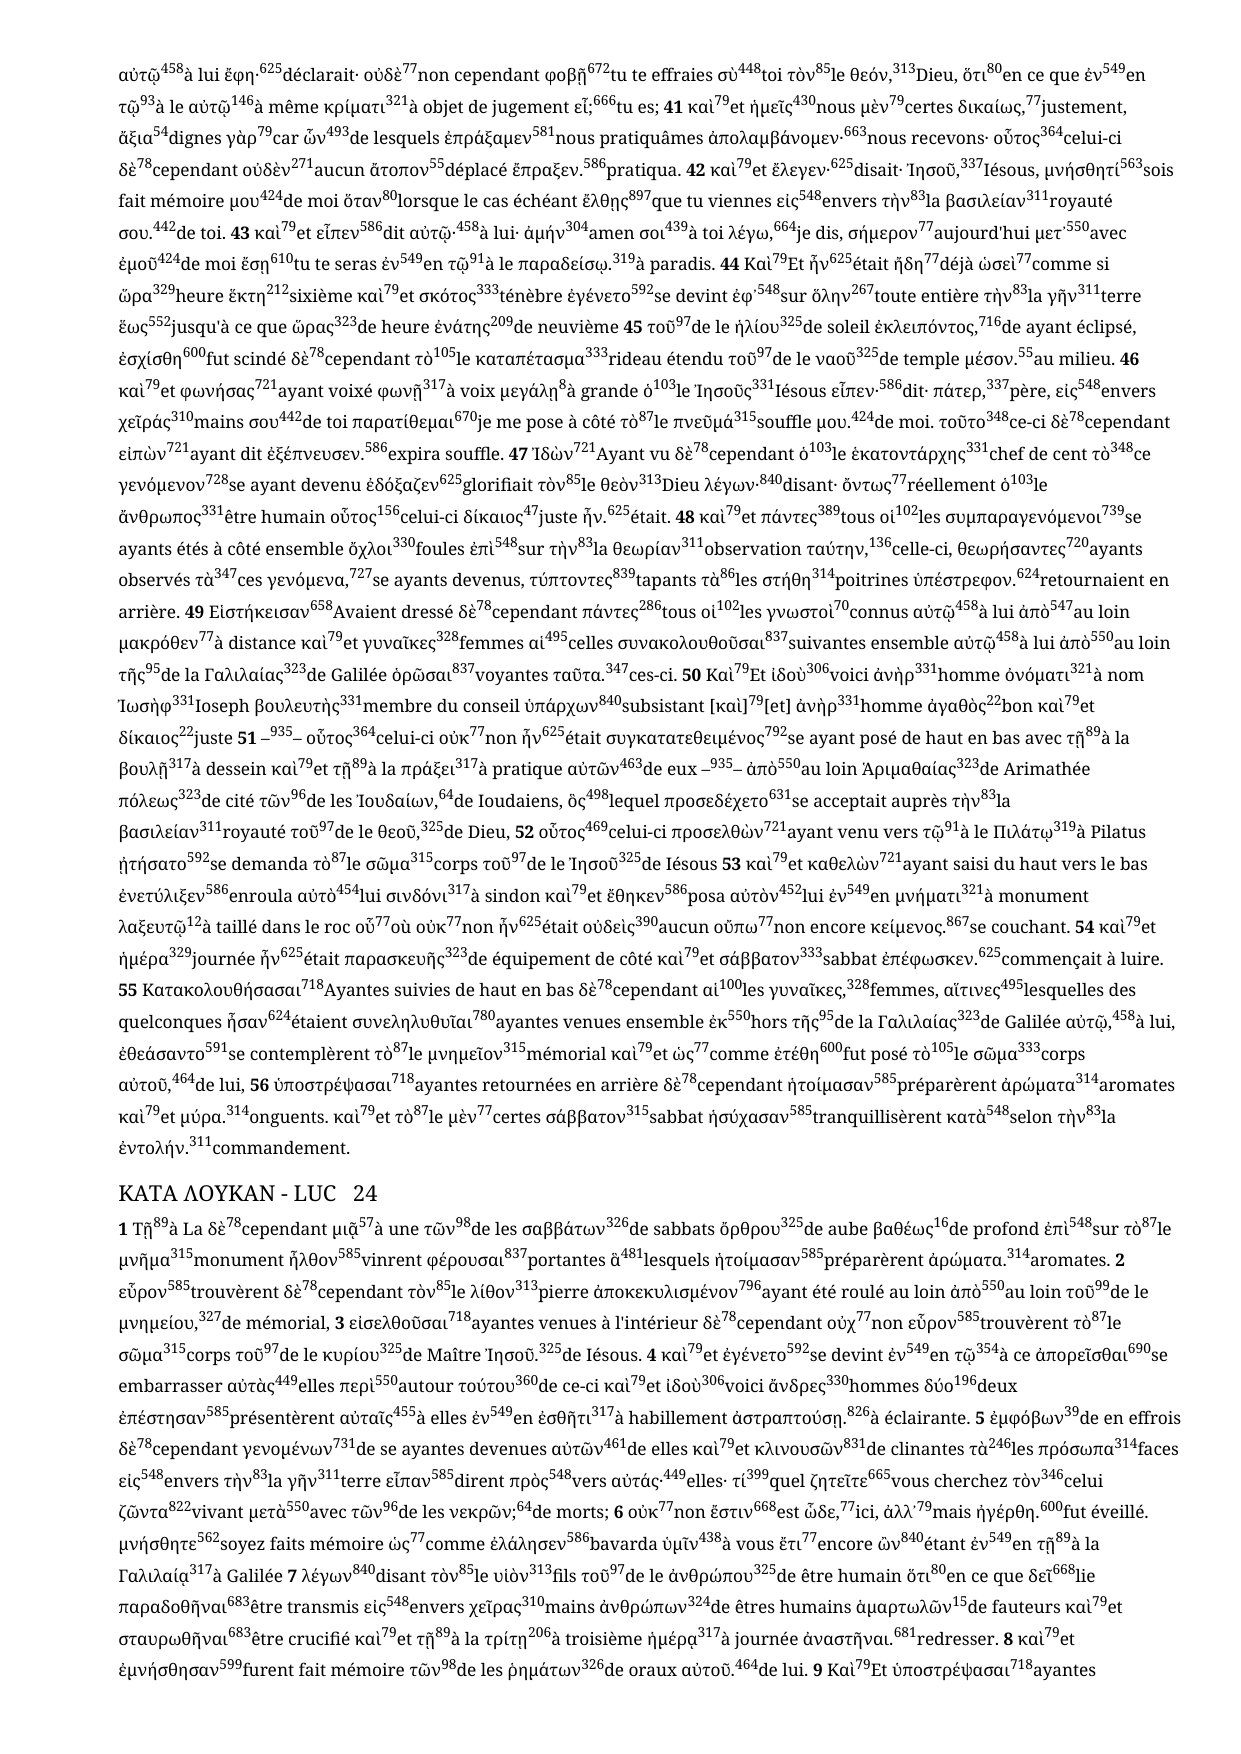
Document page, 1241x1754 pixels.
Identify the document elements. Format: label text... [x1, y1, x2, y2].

text ΚΑΤΑ ΛΟΥΚΑΝ - LUC 24 [118, 1178, 1181, 1208]
text 1 Καὶ79Et ἀναστὰν723ayant redressé ἅπαν289en totalité τὸ105le πλῆθος333multitude αὐτῶν463de eux ἤγαγον585conduisirent αὐτὸν452lui ἐπὶ548sur τὸν85le Πιλᾶτον.313Pilatus. 2 Ἤρξαντο591Se originèrent δὲ78cependant κατηγορεῖν689accuser αὐτοῦ464de lui λέγοντες·839disants· τοῦτον346celui-ci εὕρομεν581nous trouvâmes διαστρέφοντα822tournant de travers τὸ87le ἔθνος315ethnie ἡμῶν423de nous καὶ79et κωλύοντα822empêchant φόρους312impôts Καίσαρι319à Kaesar διδόναι689donner καὶ79et λέγοντα822disant ἑαυτὸν528lui-même χριστὸν313Christ βασιλέα313roi εἶναι.689être. 3 ὁ103le δὲ78cependant Πιλᾶτος331Pilatus ἠρώτησεν586interrogea αὐτὸν452lui λέγων·840disant· σὺ448toi εἶ666tu es ὁ103le βασιλεὺς331roi τῶν96de les Ἰουδαίων;64de Ioudaiens; ὁ469celui δὲ78cependant ἀποκριθεὶς760ayant été répondu αὐτῷ458à lui ἔφη·625déclarait· σὺ448toi λέγεις.666tu dis. 4 ὁ103le δὲ78cependant Πιλᾶτος331Pilatus εἶπεν586dit πρὸς548vers τοὺς84les ἀρχιερεῖς312chefs sacrificateurs καὶ79et τοὺς84les ὄχλους·312foules· οὐδὲν271aucun εὑρίσκω664je trouve αἴτιον55auteur ἐν549en τῷ91à le ἀνθρώπῳ319à être humain τούτῳ.144à celui-ci. 5 οἱ468ceux δὲ78cependant ἐπίσχυον624avaient la ténacité au dessus λέγοντες839disants ὅτι80en ce que ἀνασείει668secoue de bas en haut τὸν85le λαὸν313peuple διδάσκων840enseignant καθ᾽550contre ὅλης279de toute entière τῆς95de la Ἰουδαίας,323de Ioudaia, καὶ77aussi ἀρξάμενος740se ayant originé ἀπὸ550au loin τῆς95de la Γαλιλαίας323de Galilée ἕως551jusqu'à ce que ὧδε.77ici. 6 Πιλᾶτος331Pilatus δὲ78cependant ἀκούσας721ayant écouté ἐπηρώτησεν586surinterrogea εἰ80si ὁ103le ἄνθρωπος331être humain Γαλιλαῖός47Galiléen ἐστιν,668est, 7 καὶ79et ἐπιγνοὺς721ayant reconnu ὅτι80en ce que ἐκ550hors τῆς95de la ἐξουσίας323de autorité Ἡρῴδου325de Hérode ἐστὶν668est ἀνέπεμψεν586manda de bas en haut αὐτὸν452lui πρὸς548vers Ἡρῴδην,313Hérode, ὄντα822étant καὶ77aussi αὐτὸν528lui-même ἐν549en Ἱεροσολύμοις320à Ierosolymas ἐν549en ταύταις141à celles-ci ταῖς88à les ἡμέραις.316à journées. 8 Ὁ103Le δὲ78cependant Ἡρῴδης331Hérode ἰδὼν721ayant vu τὸν85le Ἰησοῦν313Iésous ἐχάρη600fut été de joie λίαν,77extrêmement, ἦν625était γὰρ79car ἐξ550hors ἱκανῶν15de assez-importants χρόνων324de temps θέλων840voulant ἰδεῖν681voir αὐτὸν452lui διὰ548par le fait de τὸ348ce ἀκούειν689écouter περὶ550autour αὐτοῦ464de lui καὶ79et ἤλπιζέν625espérait τι271un quelconque σημεῖον315signe ἰδεῖν681voir ὑπ᾽550sous αὐτοῦ464de lui γινόμενον.851se devenant. 9 ἐπηρώτα625surinterrogeait δὲ78cependant αὐτὸν452lui ἐν549en λόγοις318à discours ἱκανοῖς,9à assez-importants, αὐτὸς469lui δὲ78cependant οὐδὲν375aucun ἀπεκρίνατο592se répondit αὐτῷ.458à lui. 10 εἱστήκεισαν658avaient dressé δὲ78cependant οἱ102les ἀρχιερεῖς330chefs sacrificateurs καὶ79et οἱ102les γραμματεῖς330lettrés εὐτόνως77d'une manière bien tendue κατηγοροῦντες839accusants αὐτοῦ.464de lui. 11 ἐξουθενήσας721ayant exclu comme rien δὲ78cependant αὐτὸν452lui [καὶ]77[aussi] ὁ103le Ἡρῴδης331Hérode σὺν549avec τοῖς92à les στρατεύμασιν320à troupes de soldats αὐτοῦ464de lui καὶ79et ἐμπαίξας721ayant enjoué περιβαλὼν721ayant entouré ἐσθῆτα311habillement λαμπρὰν2brillante ἀνέπεμψεν586manda de bas en haut αὐτὸν452lui τῷ91à le Πιλάτῳ.319à Pilatus. 12 ἐγένοντο591se devinrent δὲ78cependant φίλοι46amis ὅ103le τε79en outre Ἡρῴδης331Hérode καὶ79et ὁ103le Πιλᾶτος331Pilatus ἐν549en αὐτῇ142à même τῇ89à la ἡμέρᾳ317à journée μετ᾽550avec ἀλλήλων·504de les uns les autres· προϋπῆρχον624subsistaient auparavant γὰρ79car ἐν549en ἔχθρᾳ317à haine ὄντες839étants πρὸς548vers αὐτούς.527eux-mêmes. 13 Πιλᾶτος331Pilatus δὲ78cependant συγκαλεσάμενος740se ayant appelé ensemble τοὺς84les ἀρχιερεῖς312chefs sacrificateurs καὶ79et τοὺς84les ἄρχοντας312chefs καὶ79et τὸν85le λαὸν313peuple 14 εἶπεν586dit πρὸς548vers αὐτούς·451eux· προσηνέγκατέ583vous apportâtes μοι420à moi τὸν85le ἄνθρωπον313être humain τοῦτον138celui-ci ὡς80comme ἀποστρέφοντα822détournant τὸν85le λαόν,313peuple, καὶ79et ἰδοὺ306voici ἐγὼ431moi ἐνώπιον552en devant ὑμῶν441de vous ἀνακρίνας721ayant jugé de bas en haut οὐθὲν375aucun εὗρον582je trouvai ἐν549en τῷ91à le ἀνθρώπῳ319à être humain τούτῳ144à celui-ci αἴτιον55auteur ὧν493de lesquels κατηγορεῖτε665vous accusez κατ᾽550contre αὐτοῦ.464de lui. 15 ἀλλ᾽79mais οὐδὲ77non cependant Ἡρῴδης,331Hérode, ἀνέπεμψεν586manda de bas en haut γὰρ79car αὐτὸν452lui πρὸς548vers ἡμᾶς,416nous, καὶ79et ἰδοὺ306voici οὐδὲν392aucun ἄξιον73digne θανάτου325de trépas ἐστὶν668est πεπραγμένον815ayant été pratiqué αὐτῷ·458à lui· 16 παιδεύσας721ayant éduqué οὖν79donc αὐτὸν452lui ἀπολύσω.602je délierai au loin. 17 18 Ἀνέκραγον585Croassèrent de bas en haut δὲ78cependant παμπληθεὶ77en toute multitude λέγοντες·839disants· αἶρε570lève τοῦτον,346celui-ci, ἀπόλυσον554délie au loin δὲ78cependant ἡμῖν419à nous τὸν85le Βαραββᾶν·313Bar-Abba· 19 ὅστις498lequel un quelconque ἦν625était διὰ548par le fait de στάσιν311dressement τινὰ267une quelconque γενομένην724se ayante devenue ἐν549en τῇ89à la πόλει317à cité καὶ79et φόνον313meurtre βληθεὶς760ayant été jeté ἐν549en τῇ89à la φυλακῇ.317à gardiennage. 20 πάλιν77de nouveau δὲ78cependant ὁ103le Πιλᾶτος331Pilatus προσεφώνησεν586voixa auprès αὐτοῖς457à eux θέλων840voulant ἀπολῦσαι681délier au loin τὸν85le Ἰησοῦν.313Iésous. 21 οἱ468ceux δὲ78cependant ἐπεφώνουν624voixaient sur λέγοντες·839disants· σταύρου570crucifie σταύρου570crucifie αὐτόν.452lui. 22 ὁ469celui δὲ78cependant τρίτον77troisièmement εἶπεν586dit πρὸς548vers αὐτούς·451eux· τί163quel γὰρ79car κακὸν55malicieux ἐποίησεν586fit οὗτος;364celui-ci; οὐδὲν271aucun αἴτιον55auteur θανάτου325de trépas εὗρον582je trouvai ἐν549en αὐτῷ·458à lui· παιδεύσας721ayant éduqué οὖν79donc αὐτὸν452lui ἀπολύσω.602je délierai au loin. 23 οἱ468ceux δὲ78cependant ἐπέκειντο630se couchaient sur φωναῖς316à voix μεγάλαις7à grandes αἰτούμενοι866se demandants αὐτὸν452lui σταυρωθῆναι,683être crucifié, καὶ79et κατίσχυον624avaient la ténacité de haut en bas αἱ100les φωναὶ328voix αὐτῶν.463de eux. 24 Καὶ79Et Πιλᾶτος331Pilatus ἐπέκρινεν586adjugea γενέσθαι682se devenir τὸ87le αἴτημα315demande αὐτῶν·463de eux· 25 ἀπέλυσεν586délia au loin δὲ78cependant τὸν346celui διὰ548par le fait de στάσιν311dressement καὶ79et φόνον313meurtre βεβλημένον796ayant été jeté εἰς548envers φυλακὴν311gardiennage ὃν480lequel ᾐτοῦντο,630se demandaient, τὸν85le δὲ78cependant Ἰησοῦν313Iésous παρέδωκεν586transmit τῷ93à le θελήματι321à volonté αὐτῶν.463de eux. 26 Καὶ79Et ὡς80comme ἀπήγαγον585conduisirent au loin αὐτόν,452lui, ἐπιλαβόμενοι739se ayants emparés Σίμωνά313Simon τινα269un quelconque Κυρηναῖον313Cyrénéen ἐρχόμενον849se venant ἀπ᾽550au loin ἀγροῦ325de champ ἐπέθηκαν585surposèrent αὐτῷ458à lui τὸν85le σταυρὸν313croix φέρειν689porter ὄπισθεν552de derrière τοῦ97de le Ἰησοῦ.325de Iésous. 27 Ἠκολούθει625Suivait δὲ78cependant αὐτῷ458à lui πολὺ289nombreux πλῆθος333multitude τοῦ97de le λαοῦ325de peuple καὶ79et γυναικῶν322de femmes αἳ495lesquelles ἐκόπτοντο630se coupaient καὶ79et ἐθρήνουν624faisaient des thrènes αὐτόν.452lui. 28 στραφεὶς760ayant été tourné δὲ78cependant πρὸς548vers αὐτὰς449elles [ὁ]103[le] Ἰησοῦς331Iésous εἶπεν·586dit· θυγατέρες334filles Ἰερουσαλήμ,323de Ierousalem, μὴ77ne pas κλαίετε569pleurez ἐπ᾽548sur ἐμέ·417moi· πλὴν79toutefois ἐφ᾽548sur ἑαυτὰς514vous-mêmes κλαίετε569pleurez καὶ79et ἐπὶ548sur τὰ86les τέκνα314enfants ὑμῶν,441de vous, 29 ὅτι80en ce que ἰδοὺ306voici ἔρχονται673se viennent ἡμέραι328journées ἐν549en αἷς483à lesquelles ἐροῦσιν·605diront· μακάριαι44bienheureuses αἱ100les στεῖραι68stériles καὶ79et αἱ100les κοιλίαι328cavités ventrales αἳ495lesquelles οὐκ77non ἐγέννησαν585engendrèrent καὶ79et μαστοὶ330seins οἳ497lesquels οὐκ77non ἔθρεψαν.585nourrirent. 30 τότε77alors ἄρξονται611se origineront λέγειν689dire τοῖς92à les ὄρεσιν·320à montagnes· πέσετε553tombez ἐφ᾽548sur ἡμᾶς,416nous, καὶ79et τοῖς90à les βουνοῖς·318à collines· καλύψατε553couvrez ἡμᾶς·416nous· 31 ὅτι80en ce que εἰ80si ἐν549en τῷ93à le ὑγρῷ12à humide ξύλῳ321à bois ταῦτα347ces-ci ποιοῦσιν,667font, ἐν549en τῷ93à le ξηρῷ61à sec τί412quel γένηται;905que se devienne; 32 Ἤγοντο635Étaient conduit δὲ78cependant καὶ77aussi ἕτεροι131autres-différents κακοῦργοι70travailleurs du mal δύο196deux σὺν549avec αὐτῷ458à lui ἀναιρεθῆναι.683être saisi de bas en haut. 33 Καὶ79Et ὅτε80lorsque ἦλθον585vinrent ἐπὶ548sur τὸν85le τόπον313lieu τὸν346celui καλούμενον875étant appelé Κρανίον,315Crâne, ἐκεῖ77là ἐσταύρωσαν585crucifièrent αὐτὸν452lui καὶ79et τοὺς84les κακούργους,52travailleurs du mal, ὃν373lequel μὲν79certes ἐκ550hors δεξιῶν66de droits ὃν373lequel δὲ78cependant ἐξ550hors ἀριστερῶν.66de gauches. 34 ⟦ὁ103⟦le δὲ78cependant Ἰησοῦς331Iésous ἔλεγεν·625disait· πάτερ,337père, ἄφες554abandonne αὐτοῖς,457à eux, οὐ77non γὰρ79car οἴδασιν641ont su τί163quel ποιοῦσιν.⟧667font.⟧ διαμεριζόμενοι866se partageants en séparant δὲ78cependant τὰ86les ἱμάτια314himations αὐτοῦ464de lui ἔβαλον585jetèrent κλῆρον.313lot. 35 Καὶ79Et εἱστήκει659avait dressé ὁ103le λαὸς331peuple θεωρῶν.840observant. ἐξεμυκτήριζον624narguaient à l'excès δὲ78cependant καὶ77aussi οἱ102les ἄρχοντες330chefs λέγοντες·839disants· ἄλλους372autres ἔσωσεν,586sauva, σωσάτω556sauve ἑαυτόν,528lui-même, εἰ80si οὗτός364celui-ci ἐστιν668est ὁ103le χριστὸς331Christ τοῦ97de le θεοῦ325de Dieu ὁ103le ἐκλεκτός.71élu. 36 ἐνέπαιξαν585enjouèrent δὲ78cependant αὐτῷ458à lui καὶ77aussi οἱ102les στρατιῶται330soldats προσερχόμενοι,866se venants vers, ὄξος315vinaigre προσφέροντες839apportants αὐτῷ458à lui 37 καὶ79et λέγοντες·839disants· εἰ80si σὺ448toi εἶ666tu es ὁ103le βασιλεὺς331roi τῶν96de les Ἰουδαίων,64de Ioudaiens, σῶσον554sauve σεαυτόν.516toi-même. 38 ἦν625était δὲ78cependant καὶ77aussi ἐπιγραφὴ329épigraphe ἐπ᾽549sur αὐτῷ·458à lui· ὁ103le βασιλεὺς331roi τῶν96de les Ἰουδαίων64de Ioudaiens οὗτος.156celui-ci. 39 Εἷς71Un δὲ78cependant τῶν96de les κρεμασθέντων753de ayants étés suspendus κακούργων64de travailleurs du mal ἐβλασφήμει625blasphémait αὐτὸν452lui λέγων·840disant· οὐχὶ340non pas σὺ448toi εἶ666tu es ὁ103le χριστός;331Christ; σῶσον554sauve σεαυτὸν516toi-même καὶ79et ἡμᾶς.416nous. 40 ἀποκριθεὶς760ayant été répondu δὲ78cependant ὁ103le ἕτερος390autre-différent ἐπιτιμῶν840survalorisant αὐτῷ458à lui ἔφη·625déclarait· οὐδὲ77non cependant φοβῇ672tu te effraies σὺ448toi τὸν85le θεόν,313Dieu, ὅτι80en ce que ἐν549en τῷ93à le αὐτῷ146à même κρίματι321à objet de jugement εἶ;666tu es; 41 καὶ79et ἡμεῖς430nous μὲν79certes δικαίως,77justement, ἄξια54dignes γὰρ79car ὧν493de lesquels ἐπράξαμεν581nous pratiquâmes ἀπολαμβάνομεν·663nous recevons· οὗτος364celui-ci δὲ78cependant οὐδὲν271aucun ἄτοπον55déplacé ἔπραξεν.586pratiqua. 42 καὶ79et ἔλεγεν·625disait· Ἰησοῦ,337Iésous, μνήσθητί563sois fait mémoire μου424de moi ὅταν80lorsque le cas échéant ἔλθῃς897que tu viennes εἰς548envers τὴν83la βασιλείαν311royauté σου.442de toi. 43 καὶ79et εἶπεν586dit αὐτῷ·458à lui· ἀμήν304amen σοι439à toi λέγω,664je dis, σήμερον77aujourd'hui μετ᾽550avec ἐμοῦ424de moi ἔσῃ610tu te seras ἐν549en τῷ91à le παραδείσῳ.319à paradis. 44 Καὶ79Et ἦν625était ἤδη77déjà ὡσεὶ77comme si ὥρα329heure ἕκτη212sixième καὶ79et σκότος333ténèbre ἐγένετο592se devint ἐφ᾽548sur ὅλην267toute entière τὴν83la γῆν311terre ἕως552jusqu'à ce que ὥρας323de heure ἐνάτης209de neuvième 45 τοῦ97de le ἡλίου325de soleil ἐκλειπόντος,716de ayant éclipsé, ἐσχίσθη600fut scindé δὲ78cependant τὸ105le καταπέτασμα333rideau étendu τοῦ97de le ναοῦ325de temple μέσον.55au milieu. 46 καὶ79et φωνήσας721ayant voixé φωνῇ317à voix μεγάλῃ8à grande ὁ103le Ἰησοῦς331Iésous εἶπεν·586dit· πάτερ,337père, εἰς548envers χεῖράς310mains σου442de toi παρατίθεμαι670je me pose à côté τὸ87le πνεῦμά315souffle μου.424de moi. τοῦτο348ce-ci δὲ78cependant εἰπὼν721ayant dit ἐξέπνευσεν.586expira souffle. 47 Ἰδὼν721Ayant vu δὲ78cependant ὁ103le ἑκατοντάρχης331chef de cent τὸ348ce γενόμενον728se ayant devenu ἐδόξαζεν625glorifiait τὸν85le θεὸν313Dieu λέγων·840disant· ὄντως77réellement ὁ103le ἄνθρωπος331être humain οὗτος156celui-ci δίκαιος47juste ἦν.625était. 48 καὶ79et πάντες389tous οἱ102les συμπαραγενόμενοι739se ayants étés à côté ensemble ὄχλοι330foules ἐπὶ548sur τὴν83la θεωρίαν311observation ταύτην,136celle-ci, θεωρήσαντες720ayants observés τὰ347ces γενόμενα,727se ayants devenus, τύπτοντες839tapants τὰ86les στήθη314poitrines ὑπέστρεφον.624retournaient en arrière. 49 Εἱστήκεισαν658Avaient dressé δὲ78cependant πάντες286tous οἱ102les γνωστοὶ70connus αὐτῷ458à lui ἀπὸ547au loin μακρόθεν77à distance καὶ79et γυναῖκες328femmes αἱ495celles συνακολουθοῦσαι837suivantes ensemble αὐτῷ458à lui ἀπὸ550au loin τῆς95de la Γαλιλαίας323de Galilée ὁρῶσαι837voyantes ταῦτα.347ces-ci. 50 Καὶ79Et ἰδοὺ306voici ἀνὴρ331homme ὀνόματι321à nom Ἰωσὴφ331Ioseph βουλευτὴς331membre du conseil ὑπάρχων840subsistant [καὶ]79[et] ἀνὴρ331homme ἀγαθὸς22bon καὶ79et δίκαιος22juste 51 –935– οὗτος364celui-ci οὐκ77non ἦν625était συγκατατεθειμένος792se ayant posé de haut en bas avec τῇ89à la βουλῇ317à dessein καὶ79et τῇ89à la πράξει317à pratique αὐτῶν463de eux –935– ἀπὸ550au loin Ἁριμαθαίας323de Arimathée πόλεως323de cité τῶν96de les Ἰουδαίων,64de Ioudaiens, ὃς498lequel προσεδέχετο631se acceptait auprès τὴν83la βασιλείαν311royauté τοῦ97de le θεοῦ,325de Dieu, 52 οὗτος469celui-ci προσελθὼν721ayant venu vers τῷ91à le Πιλάτῳ319à Pilatus ᾐτήσατο592se demanda τὸ87le σῶμα315corps τοῦ97de le Ἰησοῦ325de Iésous 53 καὶ79et καθελὼν721ayant saisi du haut vers le bas ἐνετύλιξεν586enroula αὐτὸ454lui σινδόνι317à sindon καὶ79et ἔθηκεν586posa αὐτὸν452lui ἐν549en μνήματι321à monument λαξευτῷ12à taillé dans le roc οὗ77où οὐκ77non ἦν625était οὐδεὶς390aucun οὔπω77non encore κείμενος.867se couchant. 54 καὶ79et ἡμέρα329journée ἦν625était παρασκευῆς323de équipement de côté καὶ79et σάββατον333sabbat ἐπέφωσκεν.625commençait à luire. 55 Κατακολουθήσασαι718Ayantes suivies de haut en bas δὲ78cependant αἱ100les γυναῖκες,328femmes, αἵτινες495lesquelles des quelconques ἦσαν624étaient συνεληλυθυῖαι780ayantes venues ensemble ἐκ550hors τῆς95de la Γαλιλαίας323de Galilée αὐτῷ,458à lui, ἐθεάσαντο591se contemplèrent τὸ87le μνημεῖον315mémorial καὶ79et ὡς77comme ἐτέθη600fut posé τὸ105le σῶμα333corps αὐτοῦ,464de lui, 56 ὑποστρέψασαι718ayantes retournées en arrière δὲ78cependant ἡτοίμασαν585préparèrent ἀρώματα314aromates καὶ79et μύρα.314onguents. καὶ79et τὸ87le μὲν77certes σάββατον315sabbat ἡσύχασαν585tranquillisèrent κατὰ548selon τὴν83la ἐντολήν.311commandement. [118, 59, 1181, 1160]
text 1 Τῇ89à La δὲ78cependant μιᾷ57à une τῶν98de les σαββάτων326de sabbats ὄρθρου325de aube βαθέως16de profond ἐπὶ548sur τὸ87le μνῆμα315monument ἦλθον585vinrent φέρουσαι837portantes ἃ481lesquels ἡτοίμασαν585préparèrent ἀρώματα.314aromates. 2 εὗρον585trouvèrent δὲ78cependant τὸν85le λίθον313pierre ἀποκεκυλισμένον796ayant été roulé au loin ἀπὸ550au loin τοῦ99de le μνημείου,327de mémorial, 3 εἰσελθοῦσαι718ayantes venues à l'intérieur δὲ78cependant οὐχ77non εὗρον585trouvèrent τὸ87le σῶμα315corps τοῦ97de le κυρίου325de Maître Ἰησοῦ.325de Iésous. 4 καὶ79et ἐγένετο592se devint ἐν549en τῷ354à ce ἀπορεῖσθαι690se embarrasser αὐτὰς449elles περὶ550autour τούτου360de ce-ci καὶ79et ἰδοὺ306voici ἄνδρες330hommes δύο196deux ἐπέστησαν585présentèrent αὐταῖς455à elles ἐν549en ἐσθῆτι317à habillement ἀστραπτούσῃ.826à éclairante. 5 ἐμφόβων39de en effrois δὲ78cependant γενομένων731de se ayantes devenues αὐτῶν461de elles καὶ79et κλινουσῶν831de clinantes τὰ246les πρόσωπα314faces εἰς548envers τὴν83la γῆν311terre εἶπαν585dirent πρὸς548vers αὐτάς·449elles· τί399quel ζητεῖτε665vous cherchez τὸν346celui ζῶντα822vivant μετὰ550avec τῶν96de les νεκρῶν;64de morts; 6 οὐκ77non ἔστιν668est ὧδε,77ici, ἀλλ᾽79mais ἠγέρθη.600fut éveillé. μνήσθητε562soyez faits mémoire ὡς77comme ἐλάλησεν586bavarda ὑμῖν438à vous ἔτι77encore ὢν840étant ἐν549en τῇ89à la Γαλιλαίᾳ317à Galilée 7 λέγων840disant τὸν85le υἱὸν313fils τοῦ97de le ἀνθρώπου325de être humain ὅτι80en ce que δεῖ668lie παραδοθῆναι683être transmis εἰς548envers χεῖρας310mains ἀνθρώπων324de êtres humains ἁμαρτωλῶν15de fauteurs καὶ79et σταυρωθῆναι683être crucifié καὶ79et τῇ89à la τρίτῃ206à troisième ἡμέρᾳ317à journée ἀναστῆναι.681redresser. 8 καὶ79et ἐμνήσθησαν599furent fait mémoire τῶν98de les ῥημάτων326de oraux αὐτοῦ.464de lui. 9 Καὶ79Et ὑποστρέψασαι718ayantes retournées en arrière ἀπὸ550au loin τοῦ99de le μνημείου327de mémorial ἀπήγγειλαν585rapportèrent annonce ταῦτα347ces-ci πάντα270tous τοῖς90à les ἕνδεκα58à onze καὶ79et πᾶσιν274à tous τοῖς90à les λοιποῖς.377à restants. 10 ἦσαν624étaient δὲ78cependant ἡ101la Μαγδαληνὴ329Magdalene Μαρία329Maria καὶ79et Ἰωάννα329Ioanna καὶ79et Μαρία329Maria ἡ362celle Ἰακώβου325de Iakobos καὶ79et αἱ100les λοιπαὶ387restantes σὺν549avec αὐταῖς.455à elles. ἔλεγον624disaient πρὸς548vers τοὺς84les ἀποστόλους312envoyés ταῦτα,347ces-ci, 11 καὶ79et ἐφάνησαν599furent apparu en lumière ἐνώπιον552en devant αὐτῶν463de eux ὡσεὶ80comme si λῆρος331radotage τὰ104les ῥήματα332oraux ταῦτα,157ces-ci, καὶ79et ἠπίστουν624croyaient pas αὐταῖς.455à elles. 12 Ὁ103Le δὲ78cependant Πέτρος331Pierre ἀναστὰς721ayant redressé ἔδραμεν586courut ἐπὶ548sur τὸ87le μνημεῖον315mémorial καὶ79et παρακύψας721ayant penché à côté βλέπει668regarde τὰ86les ὀθόνια314étoffes de lins μόνα,116seuls, καὶ79et ἀπῆλθεν586éloigna πρὸς548vers ἑαυτὸν528lui-même θαυμάζων840étonnant τὸ348ce γεγονός.772ayant devenu. 13 Καὶ79Et ἰδοὺ306voici δύο70deux ἐξ550hors αὐτῶν463de eux ἐν549en αὐτῇ142à même τῇ89à la ἡμέρᾳ317à journée ἦσαν624étaient πορευόμενοι866se allants εἰς548envers κώμην311village ἀπέχουσαν820tenante au loin σταδίους312stades ἑξήκοντα178soixante ἀπὸ550au loin Ἰερουσαλήμ,323de Ierousalem, ᾗ484à laquelle ὄνομα333nom Ἐμμαοῦς,329Emmaous, 14 καὶ79et αὐτοὶ468eux ὡμίλουν624conversaient πρὸς548vers ἀλλήλους501les uns les autres περὶ550autour πάντων282de tous τῶν359de ces συμβεβηκότων779de ayants arrivés avec τούτων.359de ces-ci. 15 καὶ79et ἐγένετο592se devint ἐν549en τῷ354à ce ὁμιλεῖν689converser αὐτοὺς451eux καὶ79et συζητεῖν689chercher ensemble καὶ79et αὐτὸς542lui-même Ἰησοῦς331Iésous ἐγγίσας721ayant approché συνεπορεύετο631se allait avec αὐτοῖς,457à eux, 16 οἱ102les δὲ78cependant ὀφθαλμοὶ330yeux αὐτῶν463de eux ἐκρατοῦντο635étaient saisi avec force τοῦ360de ce μὴ77ne pas ἐπιγνῶναι681reconnaître αὐτόν.452lui. 17 εἶπεν586dit δὲ78cependant πρὸς548vers αὐτούς·451eux· τίνες409quels οἱ102les λόγοι330discours οὗτοι155ceux-ci οὓς479lesquels ἀντιβάλλετε665vous jetez en échange πρὸς548vers ἀλλήλους501les uns les autres περιπατοῦντες;839piétinants autour; καὶ79et ἐστάθησαν599furent dressé σκυθρωποί.70airs maussades. 18 ἀποκριθεὶς760ayant été répondu δὲ78cependant εἷς71un ὀνόματι321à nom Κλεοπᾶς331Kléopas εἶπεν586dit πρὸς548vers αὐτόν·452lui· σὺ448toi μόνος132seul παροικεῖς666tu habites maison à côté Ἰερουσαλὴμ311Ierousalem καὶ79et οὐκ77non ἔγνως584tu connus τὰ347ces γενόμενα727se ayants devenus ἐν549en αὐτῇ456à elle ἐν549en ταῖς88à les ἡμέραις316à journées ταύταις;141à celles-ci; 19 καὶ79et εἶπεν586dit αὐτοῖς·457à eux· ποῖα;398quels; οἱ468ceux δὲ78cependant εἶπαν585dirent αὐτῷ·458à lui· τὰ347ces περὶ550autour Ἰησοῦ325de Iésous τοῦ97de le Ναζαρηνοῦ,16de Nazarénien, ὃς498lequel ἐγένετο592se devint ἀνὴρ331homme προφήτης331prophète δυνατὸς22puissant ἐν549en ἔργῳ321à travail καὶ79et λόγῳ319à discours ἐναντίον552en-présence τοῦ97de le θεοῦ325de Dieu καὶ79et παντὸς281de tout τοῦ97de le λαοῦ,325de peuple, 20 ὅπως77de telle manière que τε79en outre παρέδωκαν585transmirent αὐτὸν452lui οἱ102les ἀρχιερεῖς330chefs sacrificateurs καὶ79et οἱ102les ἄρχοντες330chefs ἡμῶν423de nous εἰς548envers κρίμα315objet de jugement θανάτου325de trépas καὶ79et ἐσταύρωσαν585crucifièrent αὐτόν.452lui. 21 ἡμεῖς430nous δὲ78cependant ἠλπίζομεν620nous espérions ὅτι80en ce que αὐτός469lui ἐστιν668est ὁ364celui μέλλων840imminant λυτροῦσθαι690se rançonner τὸν85le Ἰσραήλ·313Israël· ἀλλά79mais γε340du moins καὶ77aussi σὺν549avec πᾶσιν276à tous τούτοις353à ces-ci τρίτην201troisième ταύτην136celle-ci ἡμέραν311journée ἄγει668conduit ἀφ᾽550au loin οὗ492de lequel ταῦτα365ces-ci ἐγένετο.592se devint. 22 ἀλλὰ79mais καὶ77aussi γυναῖκές328femmes τινες284des quelconques ἐξ550hors ἡμῶν423de nous ἐξέστησαν585extasièrent ἡμᾶς,416nous, γενόμεναι737se ayantes devenues ὀρθριναὶ68matinales ἐπὶ548sur τὸ87le μνημεῖον,315mémorial, 23 καὶ79et μὴ77ne pas εὑροῦσαι718ayantes trouvées τὸ87le σῶμα315corps αὐτοῦ464de lui ἦλθον585vinrent λέγουσαι837disantes καὶ77aussi ὀπτασίαν311apparition ἀγγέλων324de anges ἑωρακέναι,686avoir vu, οἳ497lesquels λέγουσιν667disent αὐτὸν452lui ζῆν.689vivre. 24 καὶ79et ἀπῆλθόν585éloignèrent τινες389des quelconques τῶν357de ceux σὺν549avec ἡμῖν419à nous ἐπὶ548sur τὸ87le μνημεῖον315mémorial καὶ79et εὗρον585trouvèrent οὕτως77ainsi καθὼς77de haut en bas comme καὶ77aussi αἱ100les γυναῖκες328femmes εἶπον,585dirent, αὐτὸν452lui δὲ78cependant οὐκ77non εἶδον.585virent. 25 Καὶ79Et αὐτὸς469lui εἶπεν586dit πρὸς548vers αὐτούς·451eux· ὦ340O ἀνόητοι75inintelligents καὶ79et βραδεῖς75lents τῇ89à la καρδίᾳ317à coeur τοῦ360de ce πιστεύειν689croire ἐπὶ549sur πᾶσιν379à tous οἷς487à lesquels ἐλάλησαν585bavardèrent οἱ102les προφῆται·330prophètes· 26 οὐχὶ340non pas ταῦτα347ces-ci ἔδει625liait παθεῖν681souffrir τὸν85le χριστὸν313Christ καὶ79et εἰσελθεῖν681venir à l'intérieur εἰς548envers τὴν83la δόξαν311gloire αὐτοῦ;464de lui; 27 καὶ79et ἀρξάμενος740se ayant originé ἀπὸ550au loin Μωϋσέως325de Môusês καὶ79et ἀπὸ550au loin πάντων280de tous τῶν96de les προφητῶν324de prophètes διερμήνευσεν586interpréta en détail αὐτοῖς457à eux ἐν549en πάσαις272à toutes ταῖς88à les γραφαῖς316à graphes τὰ347ces περὶ550autour ἑαυτοῦ.537de lui-même. 28 Καὶ79Et ἤγγισαν585approchèrent εἰς548envers τὴν83la κώμην311village οὗ77où ἐπορεύοντο,630se allaient, καὶ79et αὐτὸς469lui προσεποιήσατο592se fit auprès πορρώτερον77plus loin devant πορεύεσθαι.690se aller. 29 καὶ79et παρεβιάσαντο591se furent violent auprès αὐτὸν452lui λέγοντες·839disants· μεῖνον554reste μεθ᾽550avec ἡμῶν,423de nous, ὅτι80en ce que πρὸς548vers ἑσπέραν311soirée ἐστὶν668est καὶ79et κέκλικεν642a cliné ἤδη77déjà ἡ101la ἡμέρα.329journée. καὶ79et εἰσῆλθεν586vint à l'intérieur τοῦ360de ce μεῖναι681rester σὺν549avec αὐτοῖς.457à eux. 30 καὶ79et ἐγένετο592se devint ἐν549en τῷ354à ce κατακλιθῆναι683être cliné de haut en bas αὐτὸν452lui μετ᾽550avec αὐτῶν463de eux λαβὼν721ayant pris τὸν85le ἄρτον313pain εὐλόγησεν586élogia καὶ79et κλάσας721ayant cassé ἐπεδίδου625donnait de surcroît αὐτοῖς,457à eux, 31 αὐτῶν463de eux δὲ78cependant διηνοίχθησαν599furent entrouvert οἱ102les ὀφθαλμοὶ330yeux καὶ79et ἐπέγνωσαν585reconnurent αὐτόν·452lui· καὶ79et αὐτὸς469lui ἄφαντος47disparaissant ἐγένετο592se devint ἀπ᾽550au loin αὐτῶν.463de eux. 32 καὶ79et εἶπαν585dirent πρὸς548vers ἀλλήλους·501les uns les autres· οὐχὶ340non pas ἡ101la καρδία329coeur ἡμῶν423de nous καιομένη889étante allumée ἦν625était [ἐν549[en ἡμῖν]419à nous] ὡς80comme ἐλάλει625bavardait ἡμῖν419à nous ἐν549en τῇ89à la ὁδῷ,317à chemin, ὡς80comme διήνοιγεν625entrouvrait ἡμῖν419à nous τὰς82les γραφάς;310graphes; 33 Καὶ79Et ἀναστάντες720ayants redressés αὐτῇ142à même τῇ89à la ὥρᾳ317à heure ὑπέστρεψαν585retournèrent en arrière εἰς548envers Ἰερουσαλὴμ311Ierousalem καὶ79et εὗρον585trouvèrent ἠθροισμένους795ayants étés réunis τοὺς84les ἕνδεκα52onze καὶ79et τοὺς345ceux σὺν549avec αὐτοῖς,457à eux, 34 λέγοντας821disants ὅτι80en ce que ὄντως77réellement ἠγέρθη600fut éveillé ὁ103le κύριος331Maître καὶ79et ὤφθη600fut vu Σίμωνι.319à Simon. 35 καὶ79et αὐτοὶ468eux ἐξηγοῦντο630se racontaient τὰ347ces ἐν549en τῇ89à la ὁδῷ317à chemin καὶ79et ὡς77comme ἐγνώσθη600fut connu αὐτοῖς457à eux ἐν549en τῇ89à la κλάσει317à cassure τοῦ97de le ἄρτου.325de pain. 36 Ταῦτα347Ces-ci δὲ78cependant αὐτῶν463de eux λαλούντων833de bavardants αὐτὸς542lui-même ἔστη586dressa ἐν549en μέσῳ61à au milieu αὐτῶν463de eux καὶ79et λέγει668dit αὐτοῖς·457à eux· εἰρήνη329paix ὑμῖν.438à vous. 37 πτοηθέντες759ayants étés terrifiés δὲ78cependant καὶ79et ἔμφοβοι46en effrois γενόμενοι739se ayants devenus ἐδόκουν624estimaient πνεῦμα315souffle θεωρεῖν.689observer. 38 καὶ79et εἶπεν586dit αὐτοῖς·457à eux· τί399quel τεταραγμένοι812ayants étés troublés ἐστὲ665vous êtes καὶ79et διὰ548par le fait de τί399quel διαλογισμοὶ330calculs au-travers ἀναβαίνουσιν667montent ἐν549en τῇ89à la καρδίᾳ317à coeur ὑμῶν;441de vous; 39 ἴδετε553voyez τὰς82les χεῖράς310mains μου424de moi καὶ79et τοὺς84les πόδας312pieds μου424de moi ὅτι80en ce que ἐγώ431moi εἰμι664je suis αὐτός·469lui· ψηλαφήσατέ553palpez με417moi καὶ79et ἴδετε,553voyez, ὅτι80en ce que πνεῦμα333souffle σάρκα311chair καὶ79et ὀστέα314os οὐκ77non ἔχει668a καθὼς77de haut en bas comme ἐμὲ417moi θεωρεῖτε665vous observez ἔχοντα.822ayant. 40 καὶ79et τοῦτο348ce-ci εἰπὼν721ayant dit ἔδειξεν586montra αὐτοῖς457à eux τὰς242les χεῖρας310mains καὶ79et τοὺς244les πόδας.312pieds. 41 ἔτι77encore δὲ78cependant ἀπιστούντων833de croyants pas αὐτῶν463de eux ἀπὸ550au loin τῆς95de la χαρᾶς323de joie καὶ79et θαυμαζόντων833de étonnants εἶπεν586dit αὐτοῖς·457à eux· ἔχετέ665vous avez τι271un quelconque βρώσιμον55consommable ἐνθάδε;77ici-même; 42 οἱ468ceux δὲ78cependant ἐπέδωκαν585donnèrent de surcroît αὐτῷ458à lui ἰχθύος325de poisson ὀπτοῦ16de grillé μέρος·315part· 43 καὶ79et λαβὼν721ayant pris ἐνώπιον552en devant αὐτῶν463de eux ἔφαγεν.586mangea. 44 Εἶπεν586Dit δὲ78cependant πρὸς548vers αὐτούς·451eux· οὗτοι363ceux-ci οἱ102les λόγοι330discours μου424de moi οὓς479lesquels ἐλάλησα582je bavardai πρὸς548vers ὑμᾶς436vous ἔτι77encore ὢν840étant σὺν549avec ὑμῖν,438à vous, ὅτι80en ce que δεῖ668lie πληρωθῆναι683être fait plénitude πάντα270tous τὰ347ces γεγραμμένα797ayants étés graphés ἐν549en τῷ91à le νόμῳ319à loi Μωϋσέως325de Môusês καὶ79et τοῖς90à les προφήταις318à prophètes καὶ79et ψαλμοῖς318à psaumes περὶ550autour ἐμοῦ.424de moi. 45 τότε77alors διήνοιξεν586entrouvrit αὐτῶν463de eux τὸν85le νοῦν313intellect τοῦ360de ce συνιέναι689comprendre τὰς82les γραφάς·310graphes· 46 καὶ79et εἶπεν586dit αὐτοῖς457à eux ὅτι80en ce que οὕτως77ainsi γέγραπται654a été graphé παθεῖν681souffrir τὸν85le χριστὸν313Christ καὶ79et ἀναστῆναι681redresser ἐκ550hors νεκρῶν64de morts τῇ89à la τρίτῃ206à troisième ἡμέρᾳ,317à journée, 47 καὶ79et κηρυχθῆναι683être annoncé ἐπὶ549sur τῷ93à le ὀνόματι321à nom αὐτοῦ464de lui μετάνοιαν311transintelligence εἰς548envers ἄφεσιν311abandon ἁμαρτιῶν322de fautes εἰς548envers πάντα270tous τὰ86les ἔθνη.314ethnies. ἀρξάμενοι739se ayants originés ἀπὸ550au loin Ἰερουσαλὴμ323de Ierousalem 48 ὑμεῖς447vous μάρτυρες330témoins τούτων.359de ces-ci. 49 καὶ79et [ἰδοὺ]306[voici] ἐγὼ431moi ἀποστέλλω664j'envoie τὴν83la ἐπαγγελίαν311promesse τοῦ97de le πατρός325de père μου424de moi ἐφ᾽548sur ὑμᾶς·436vous· ὑμεῖς447vous δὲ78cependant καθίσατε553asseyez ἐν549en τῇ89à la πόλει317à cité ἕως80jusqu'à ce que οὗ494de lequel ἐνδύσησθε902que vous vous envêtiez ἐξ550hors ὕψους327de hauteur δύναμιν.311puissance. 50 Ἐξήγαγεν586Conduisit dehors δὲ78cependant αὐτοὺς451eux [ἔξω]77[au-dehors] ἕως551jusqu'à ce que πρὸς548vers Βηθανίαν,311Béthanie, καὶ79et ἐπάρας721ayant surélevé τὰς82les χεῖρας310mains αὐτοῦ464de lui εὐλόγησεν586élogia αὐτούς.451eux. 51 καὶ79et ἐγένετο592se devint ἐν549en τῷ354à ce εὐλογεῖν689élogier αὐτὸν452lui αὐτοὺς451eux διέστη586dressa à travers ἀπ᾽550au loin αὐτῶν463de eux καὶ79et ἀνεφέρετο636était porté de bas en haut εἰς548envers τὸν85le οὐρανόν.313ciel. 52 Καὶ79Et αὐτοὶ468eux προσκυνήσαντες720ayants prosternés vers αὐτὸν452lui ὑπέστρεψαν585retournèrent en arrière εἰς548envers Ἰερουσαλὴμ311Ierousalem μετὰ550avec χαρᾶς323de joie μεγάλης14de grande 53 καὶ79et ἦσαν624étaient διὰ550par παντὸς386de tout ἐν549en τῷ93à le ἱερῷ321à sanctuaire εὐλογοῦντες839élogiants τὸν85le θεόν.313Dieu. [118, 1212, 1181, 1682]
